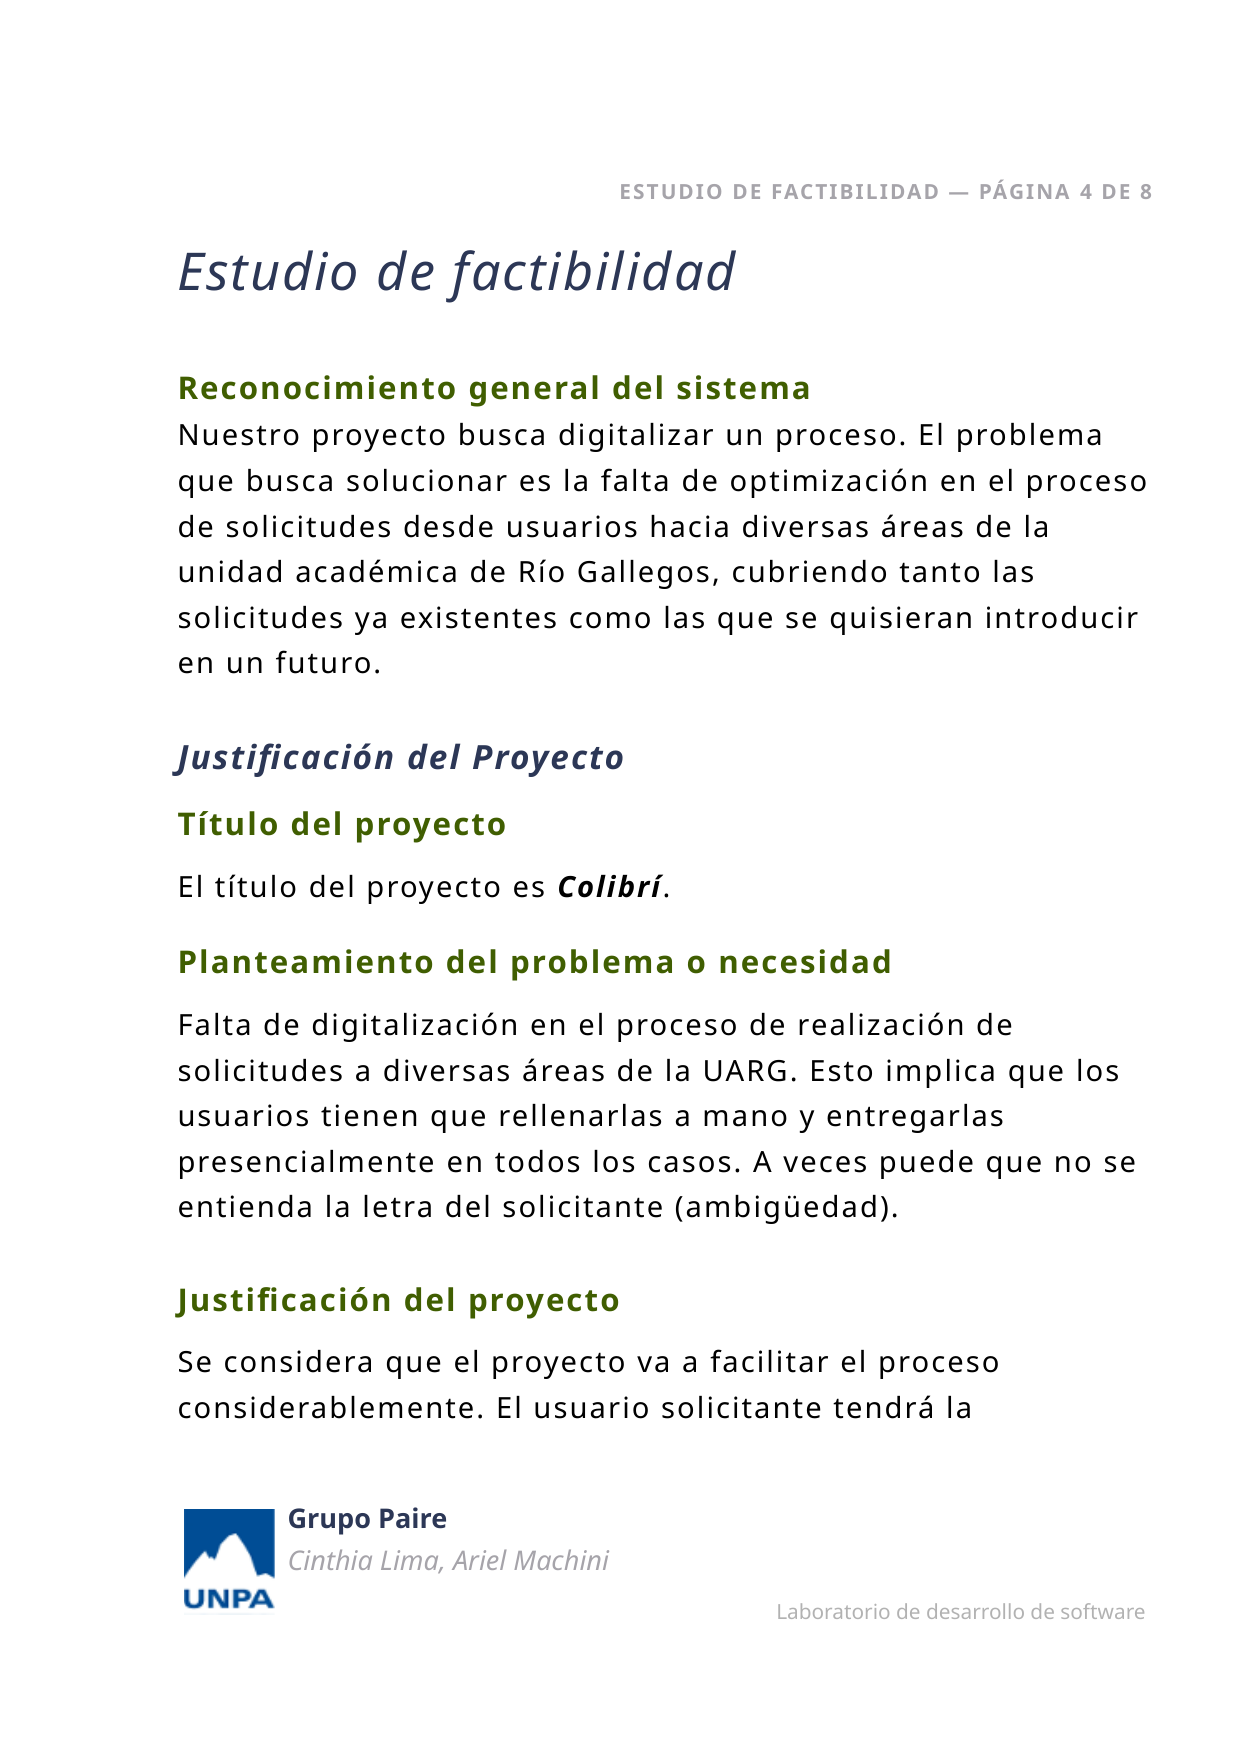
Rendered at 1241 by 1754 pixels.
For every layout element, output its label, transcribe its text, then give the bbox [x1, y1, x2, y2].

text Reconocimiento general del sistema [177, 366, 1152, 408]
text Planteamiento del problema o necesidad [177, 940, 1152, 983]
text Justificación del proyecto [177, 1278, 1152, 1321]
text Título del proyecto [177, 802, 1152, 845]
text Se considera que el proyecto va a facilitar el proceso considerablemente. El usuario solicitante tendrá la [177, 1342, 1152, 1427]
text Nuestro proyecto busca digitalizar un proceso. El problema que busca solucionar es la falta de optimización en el proceso de solicitudes desde usuarios hacia diversas áreas de la unidad académica de Río Gallegos, cubriendo tanto las solicitudes ya existentes como las que se quisieran introducir en un futuro. [177, 414, 1152, 682]
text Justificación del Proyecto [177, 734, 1152, 779]
picture [184, 1509, 275, 1615]
text Estudio de factibilidad [177, 235, 1152, 306]
text El título del proyecto es Colibrí. [177, 866, 1152, 906]
text Falta de digitalización en el proceso de realización de solicitudes a diversas áreas de la UARG. Esto implica que los usuarios tienen que rellenarlas a mano y entregarlas presencialmente en todos los casos. A veces puede que no se entienda la letra del solicitante (ambigüedad). [177, 1004, 1152, 1226]
